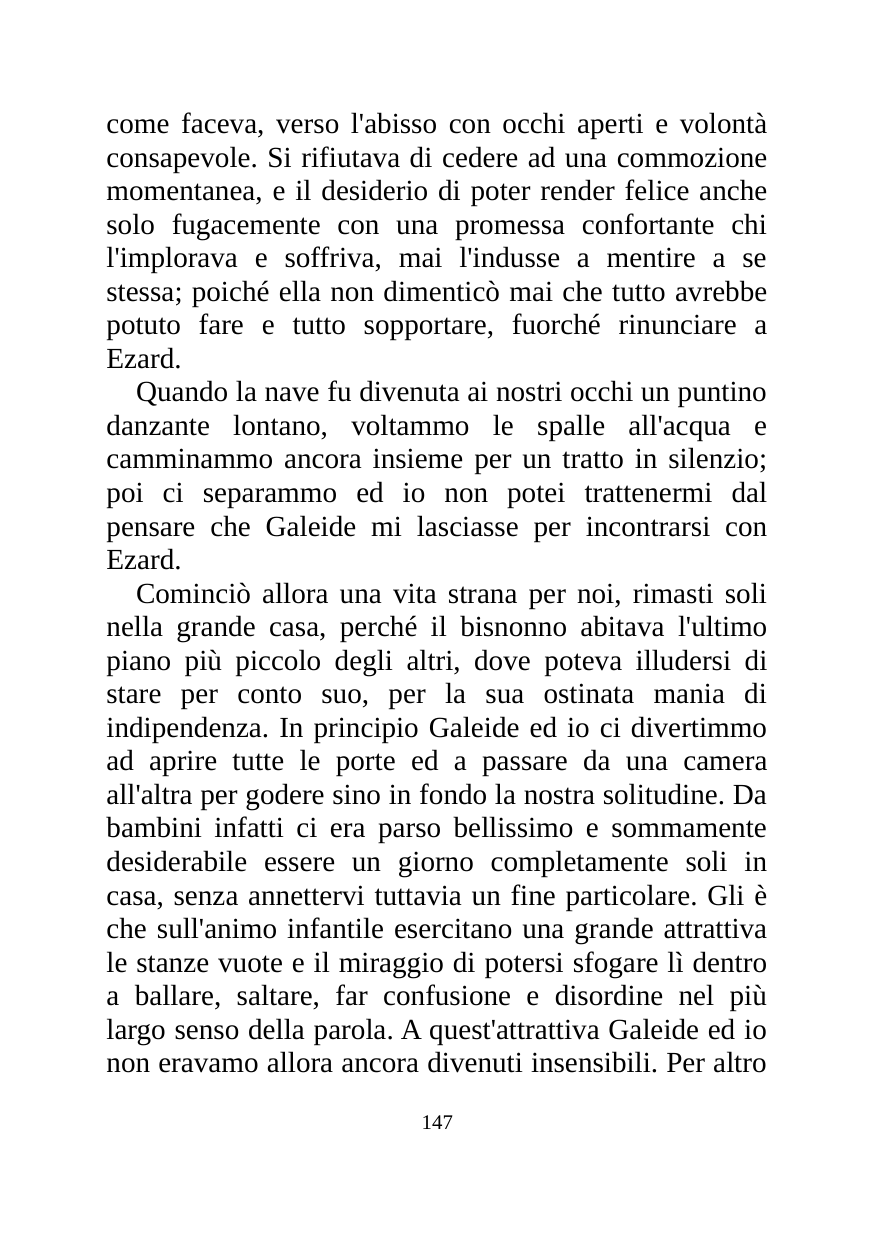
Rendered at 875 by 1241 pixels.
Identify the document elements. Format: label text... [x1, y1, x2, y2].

text Cominciò allora una vita strana per noi, rimasti soli nella grande casa, perché il bisnonno abitava l'ultimo piano più piccolo degli altri, dove poteva illudersi di stare per conto suo, per la sua ostinata mania di indipendenza. In principio Galeide ed io ci divertimmo ad aprire tutte le porte ed a passare da una camera all'altra per godere sino in fondo la nostra solitudine. Da bambini infatti ci era parso bellissimo e sommamente desiderabile essere un giorno completamente soli in casa, senza annettervi tuttavia un fine particolare. Gli è che sull'animo infantile esercitano una grande attrattiva le stanze vuote e il miraggio di potersi sfogare lì dentro a ballare, saltare, far confusione e disordine nel più largo senso della parola. A quest'attrattiva Galeide ed io non eravamo allora ancora divenuti insensibili. Per altro [106, 576, 768, 1079]
text come faceva, verso l'abisso con occhi aperti e volontà consapevole. Si rifiutava di cedere ad una commozione momentanea, e il desiderio di poter render felice anche solo fugacemente con una promessa confortante chi l'implorava e soffriva, mai l'indusse a mentire a se stessa; poiché ella non dimenticò mai che tutto avrebbe potuto fare e tutto sopportare, fuorché rinunciare a Ezard. [106, 106, 768, 374]
text Quando la nave fu divenuta ai nostri occhi un puntino danzante lontano, voltammo le spalle all'acqua e camminammo ancora insieme per un tratto in silenzio; poi ci separammo ed io non potei trattenermi dal pensare che Galeide mi lasciasse per incontrarsi con Ezard. [106, 374, 768, 576]
